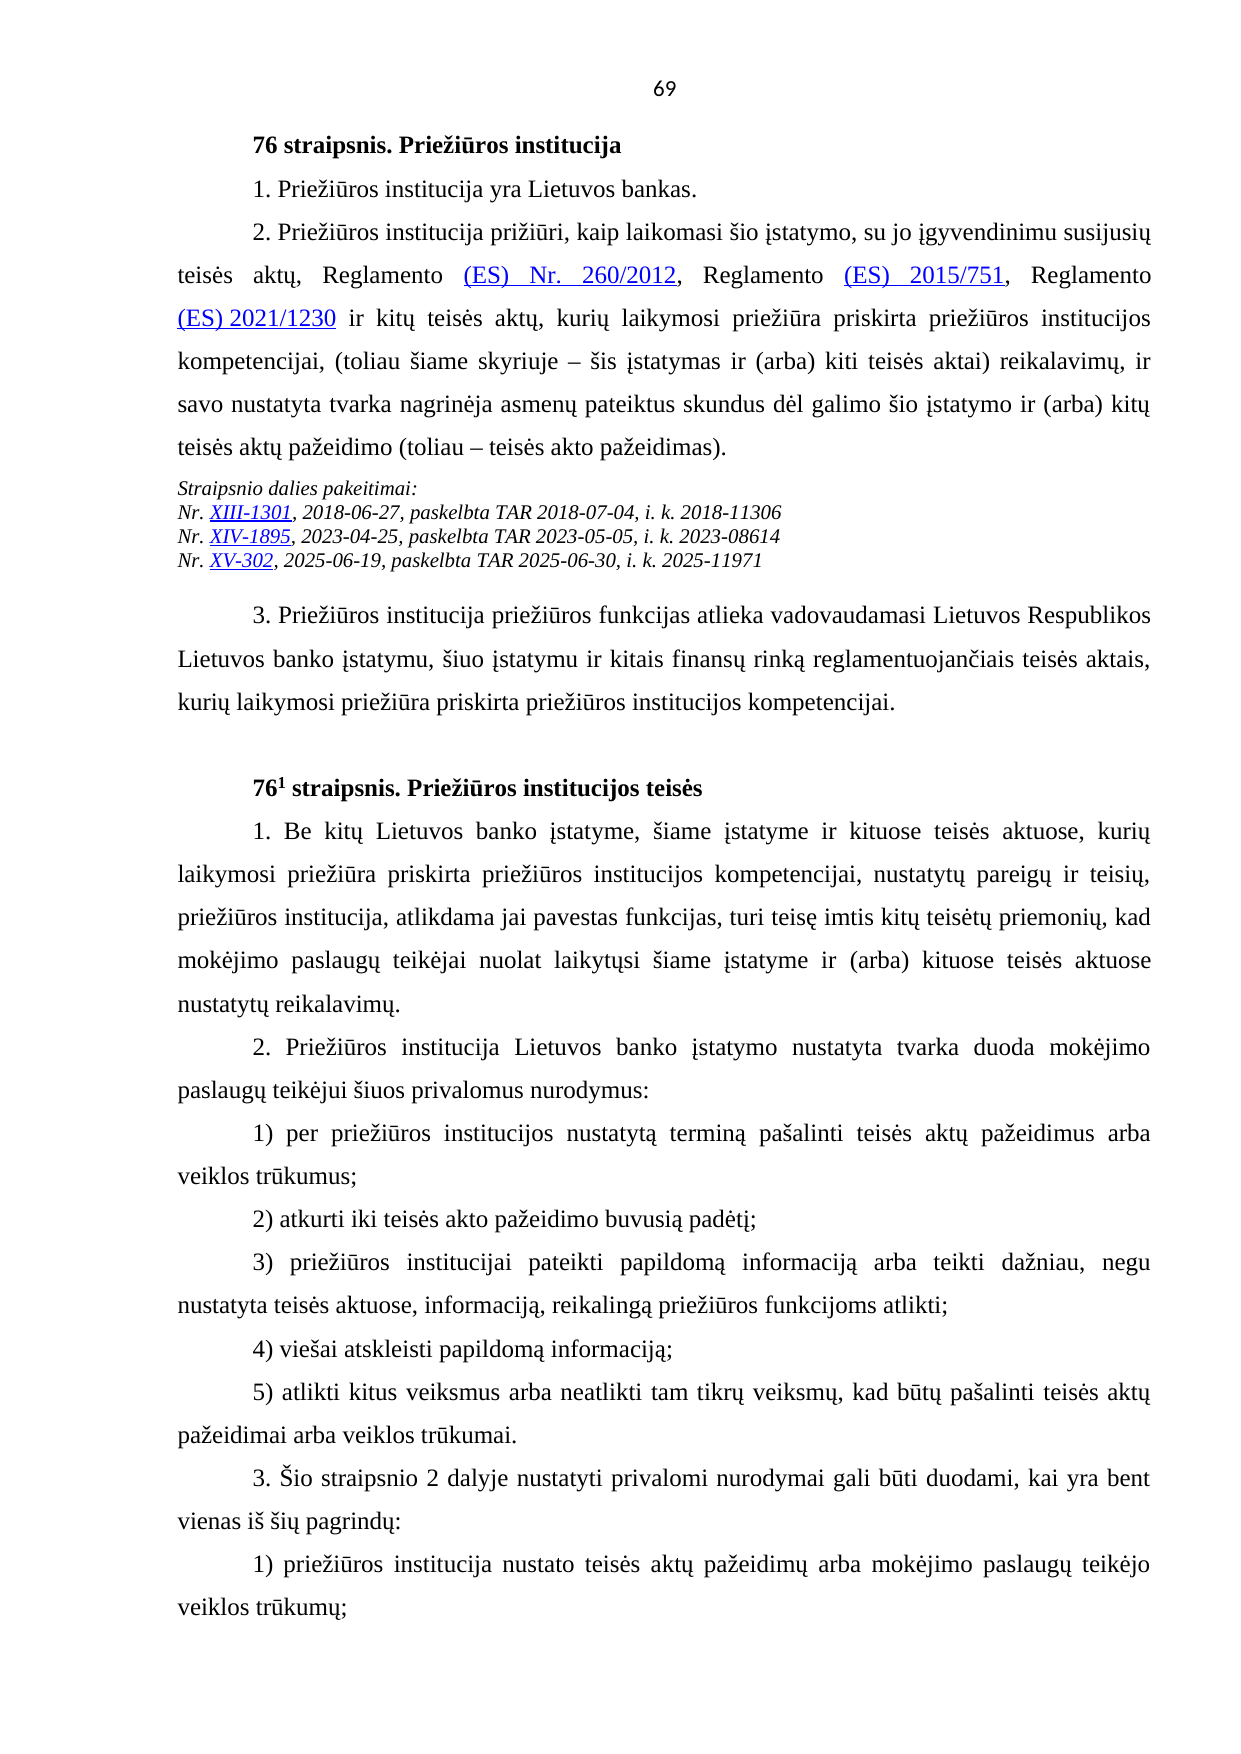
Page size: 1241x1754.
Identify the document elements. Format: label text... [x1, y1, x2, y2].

text Nr. XIII-1301, 2018-06-27, paskelbta TAR 2018-07-04, i. k. 2018-11306 [177, 500, 1152, 524]
text 76 straipsnis. Priežiūros institucija [177, 131, 1152, 159]
text Straipsnio dalies pakeitimai: [177, 476, 1152, 500]
text 2. Priežiūros institucija prižiūri, kaip laikomasi šio įstatymo, su jo įgyvendinimu susijusių teisės aktų, Reglamento (ES) Nr. 260/2012, Reglamento (ES) 2015/751, Reglamento (ES) 2021/1230 ir kitų teisės aktų, kurių laikymosi priežiūra priskirta priežiūros institucijos kompetencijai, (toliau šiame skyriuje – šis įstatymas ir (arba) kiti teisės aktai) reikalavimų, ir savo nustatyta tvarka nagrinėja asmenų pateiktus skundus dėl galimo šio įstatymo ir (arba) kitų teisės aktų pažeidimo (toliau – teisės akto pažeidimas). [177, 217, 1152, 461]
text 3. Priežiūros institucija priežiūros funkcijas atlieka vadovaudamasi Lietuvos Respublikos Lietuvos banko įstatymu, šiuo įstatymu ir kitais finansų rinką reglamentuojančiais teisės aktais, kurių laikymosi priežiūra priskirta priežiūros institucijos kompetencijai. [177, 601, 1152, 716]
text 1. Priežiūros institucija yra Lietuvos bankas. [177, 174, 1152, 202]
text 3) priežiūros institucijai pateikti papildomą informaciją arba teikti dažniau, negu nustatyta teisės aktuose, informaciją, reikalingą priežiūros funkcijoms atlikti; [177, 1247, 1152, 1319]
text 2) atkurti iki teisės akto pažeidimo buvusią padėtį; [177, 1204, 1152, 1233]
text 4) viešai atskleisti papildomą informaciją; [177, 1334, 1152, 1362]
text 1) per priežiūros institucijos nustatytą terminą pašalinti teisės aktų pažeidimus arba veiklos trūkumus; [177, 1118, 1152, 1190]
text 1) priežiūros institucija nustato teisės aktų pažeidimų arba mokėjimo paslaugų teikėjo veiklos trūkumų; [177, 1549, 1152, 1621]
text Nr. XV-302, 2025-06-19, paskelbta TAR 2025-06-30, i. k. 2025-11971 [177, 548, 1152, 572]
text Nr. XIV-1895, 2023-04-25, paskelbta TAR 2023-05-05, i. k. 2023-08614 [177, 524, 1152, 548]
text 2. Priežiūros institucija Lietuvos banko įstatymo nustatyta tvarka duoda mokėjimo paslaugų teikėjui šiuos privalomus nurodymus: [177, 1032, 1152, 1104]
text 3. Šio straipsnio 2 dalyje nustatyti privalomi nurodymai gali būti duodami, kai yra bent vienas iš šių pagrindų: [177, 1463, 1152, 1535]
text 5) atlikti kitus veiksmus arba neatlikti tam tikrų veiksmų, kad būtų pašalinti teisės aktų pažeidimai arba veiklos trūkumai. [177, 1377, 1152, 1449]
text 1. Be kitų Lietuvos banko įstatyme, šiame įstatyme ir kituose teisės aktuose, kurių laikymosi priežiūra priskirta priežiūros institucijos kompetencijai, nustatytų pareigų ir teisių, priežiūros institucija, atlikdama jai pavestas funkcijas, turi teisę imtis kitų teisėtų priemonių, kad mokėjimo paslaugų teikėjai nuolat laikytųsi šiame įstatyme ir (arba) kituose teisės aktuose nustatytų reikalavimų. [177, 816, 1152, 1017]
text 761 straipsnis. Priežiūros institucijos teisės [177, 773, 1152, 802]
